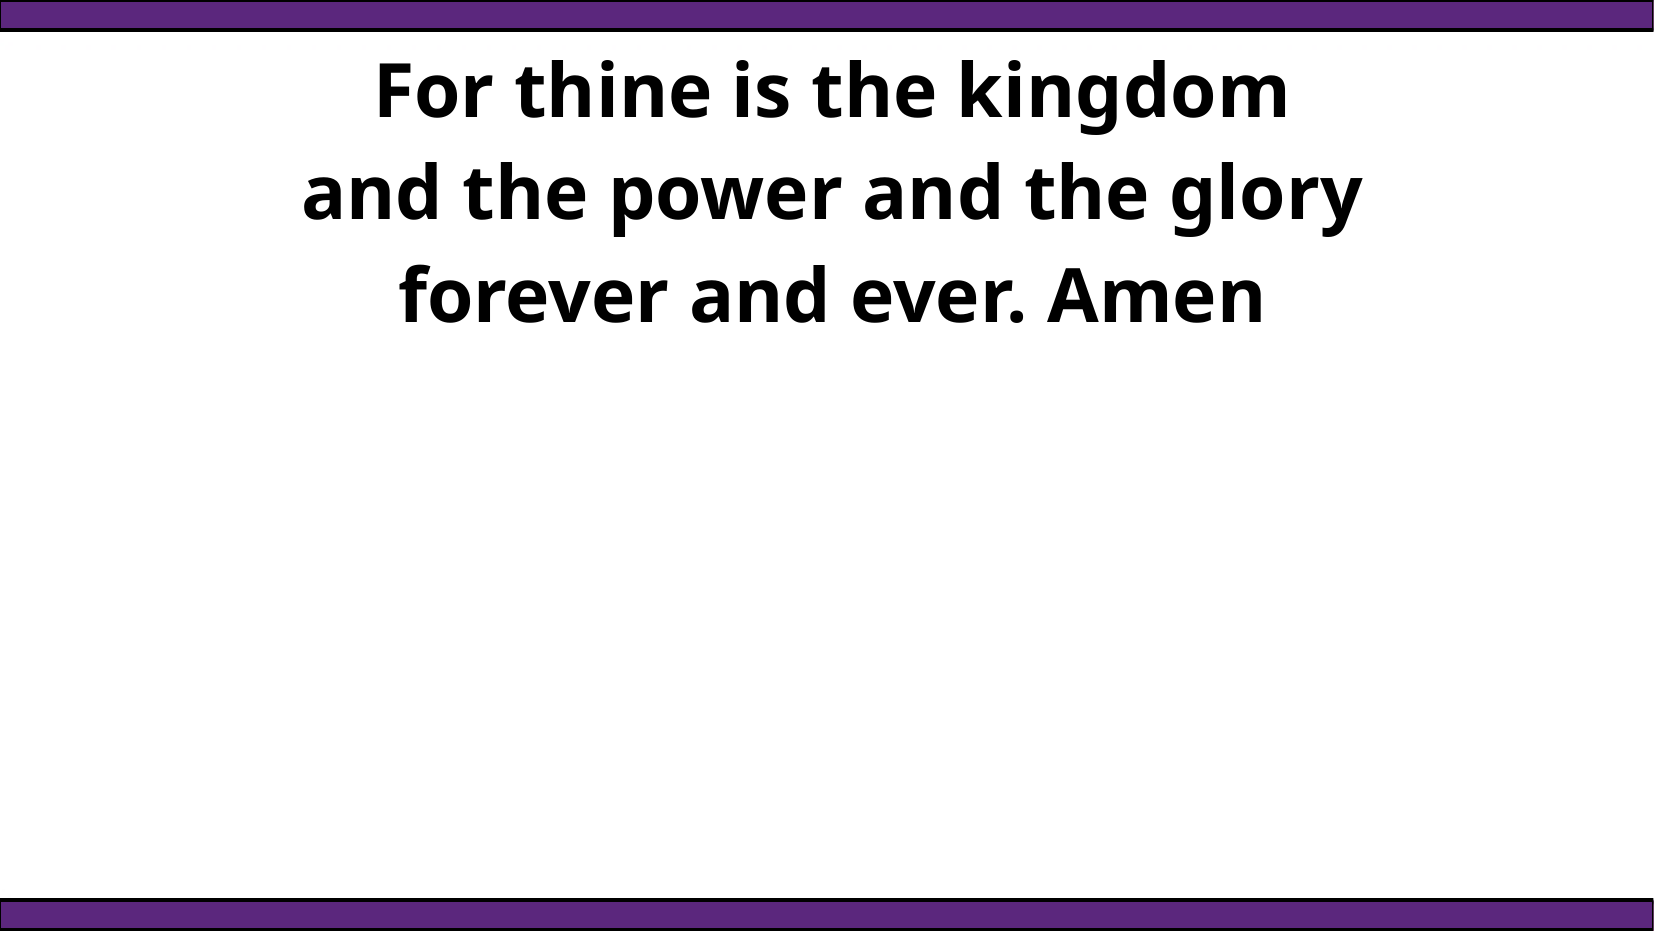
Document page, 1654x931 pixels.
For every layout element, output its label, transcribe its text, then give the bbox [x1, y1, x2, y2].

text_box [0, 0, 1654, 31]
text_box [0, 900, 1654, 931]
picture [0, 31, 1654, 900]
text_box For thine is the kingdom and the power and the glory forever and ever. Amen [45, 30, 1621, 345]
